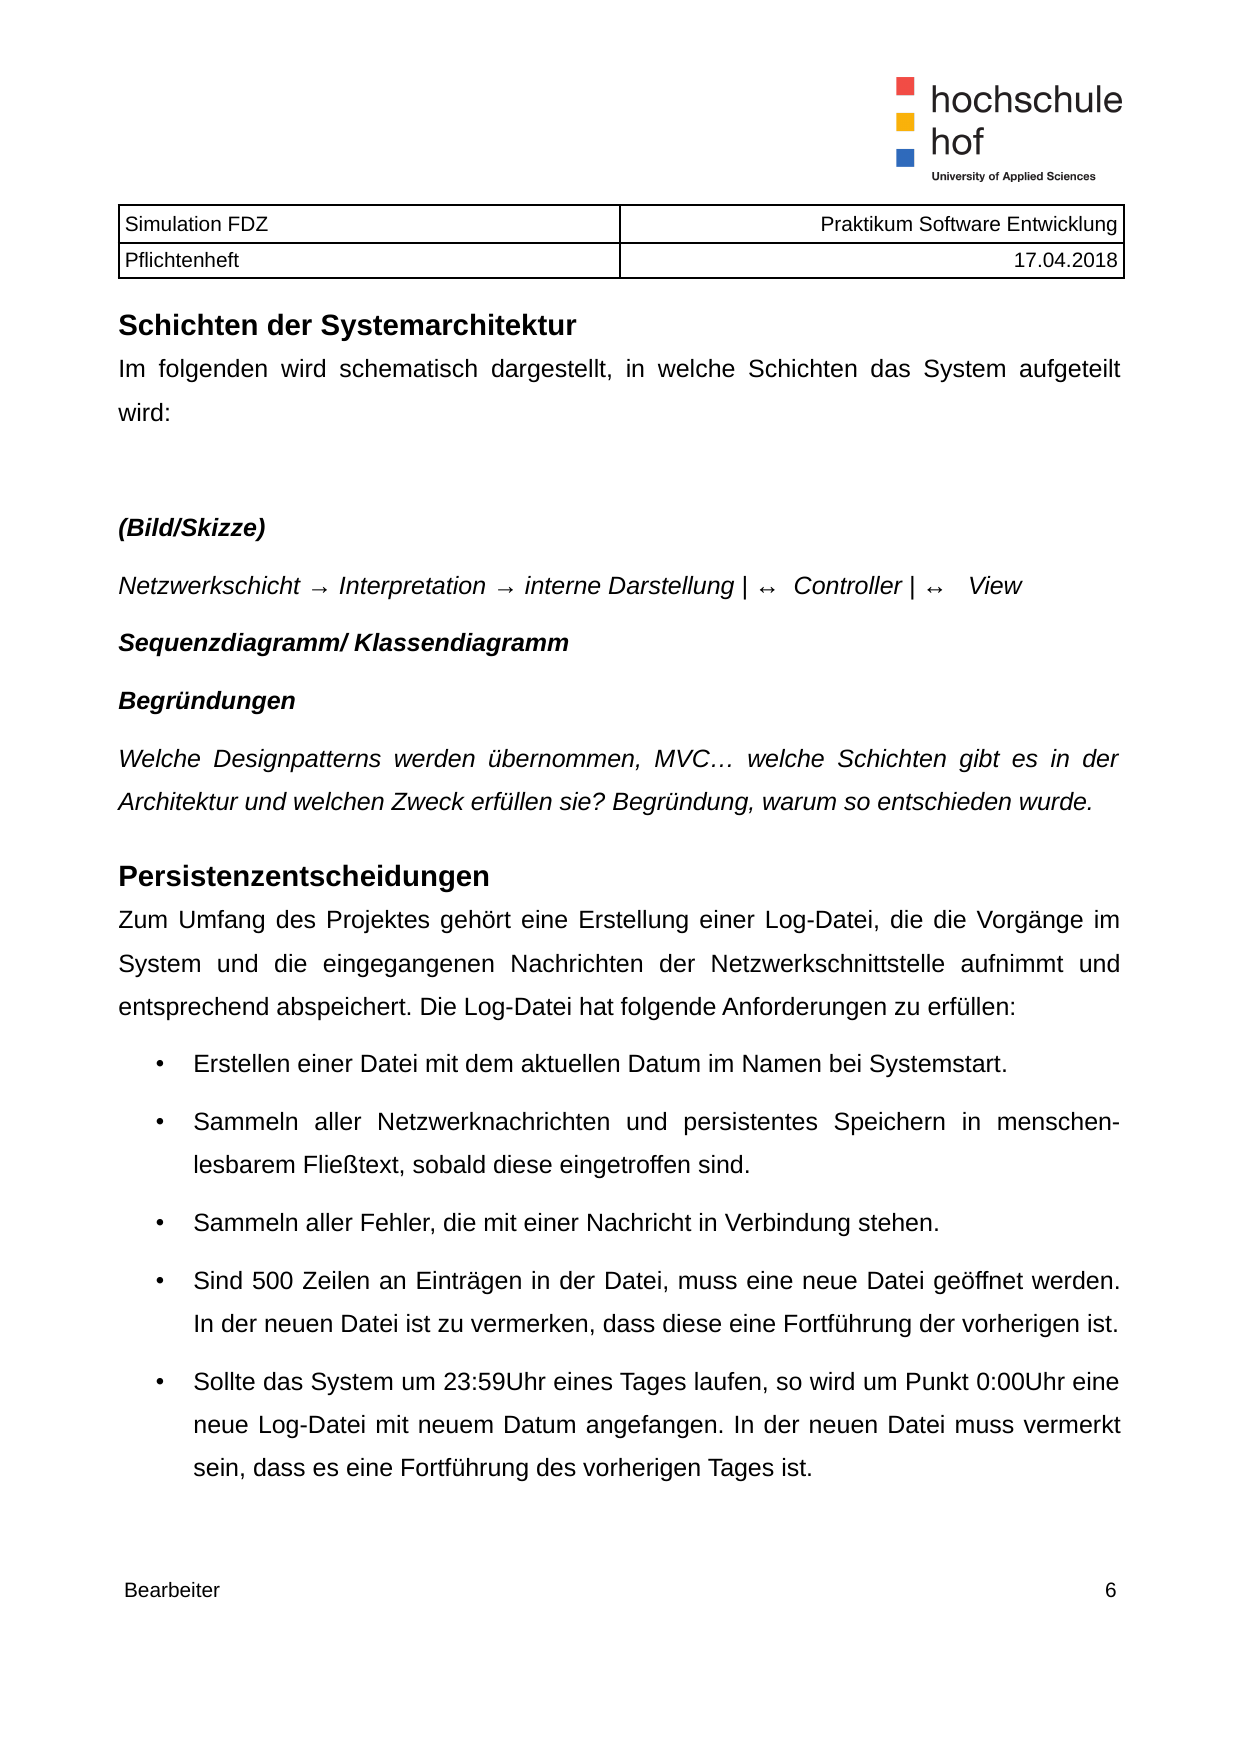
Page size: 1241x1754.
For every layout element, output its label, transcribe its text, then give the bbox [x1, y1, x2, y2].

text (Bild/Skizze) [118, 513, 1122, 542]
text Netzwerkschicht → Interpretation → interne Darstellung | ↔ Controller | ↔ View [118, 571, 1122, 599]
text Im folgenden wird schematisch dargestellt, in welche Schichten das System aufgeteilt wird: [118, 354, 1122, 426]
picture [896, 77, 1122, 182]
text Zum Umfang des Projektes gehört eine Erstellung einer Log-Datei, die die Vorgänge im System und die eingegangenen Nachrichten der Netzwerkschnittstelle aufnimmt und entsprechend abspeichert. Die Log-Datei hat folgende Anforderungen zu erfüllen: [118, 905, 1122, 1020]
subtitle Persistenzentscheidungen [118, 859, 1122, 893]
list Sammeln aller Netzwerknachrichten und persistentes Speichern in menschen-lesbarem Fließtext, sobald diese eingetroffen sind. [156, 1107, 1122, 1179]
text Begründungen [118, 686, 1122, 715]
list Sind 500 Zeilen an Einträgen in der Datei, muss eine neue Datei geöffnet werden. In der neuen Datei ist zu vermerken, dass diese eine Fortführung der vorherigen ist. [156, 1266, 1122, 1338]
text Sequenzdiagramm/ Klassendiagramm [118, 628, 1122, 657]
list Erstellen einer Datei mit dem aktuellen Datum im Namen bei Systemstart. [156, 1049, 1122, 1078]
list Sammeln aller Fehler, die mit einer Nachricht in Verbindung stehen. [156, 1208, 1122, 1237]
text Welche Designpatterns werden übernommen, MVC… welche Schichten gibt es in der Architektur und welchen Zweck erfüllen sie? Begründung, warum so entschieden wurde. [118, 744, 1122, 816]
list Sollte das System um 23:59Uhr eines Tages laufen, so wird um Punkt 0:00Uhr eine neue Log-Datei mit neuem Datum angefangen. In der neuen Datei muss vermerkt sein, dass es eine Fortführung des vorherigen Tages ist. [156, 1367, 1122, 1482]
subtitle Schichten der Systemarchitektur [118, 308, 1122, 342]
